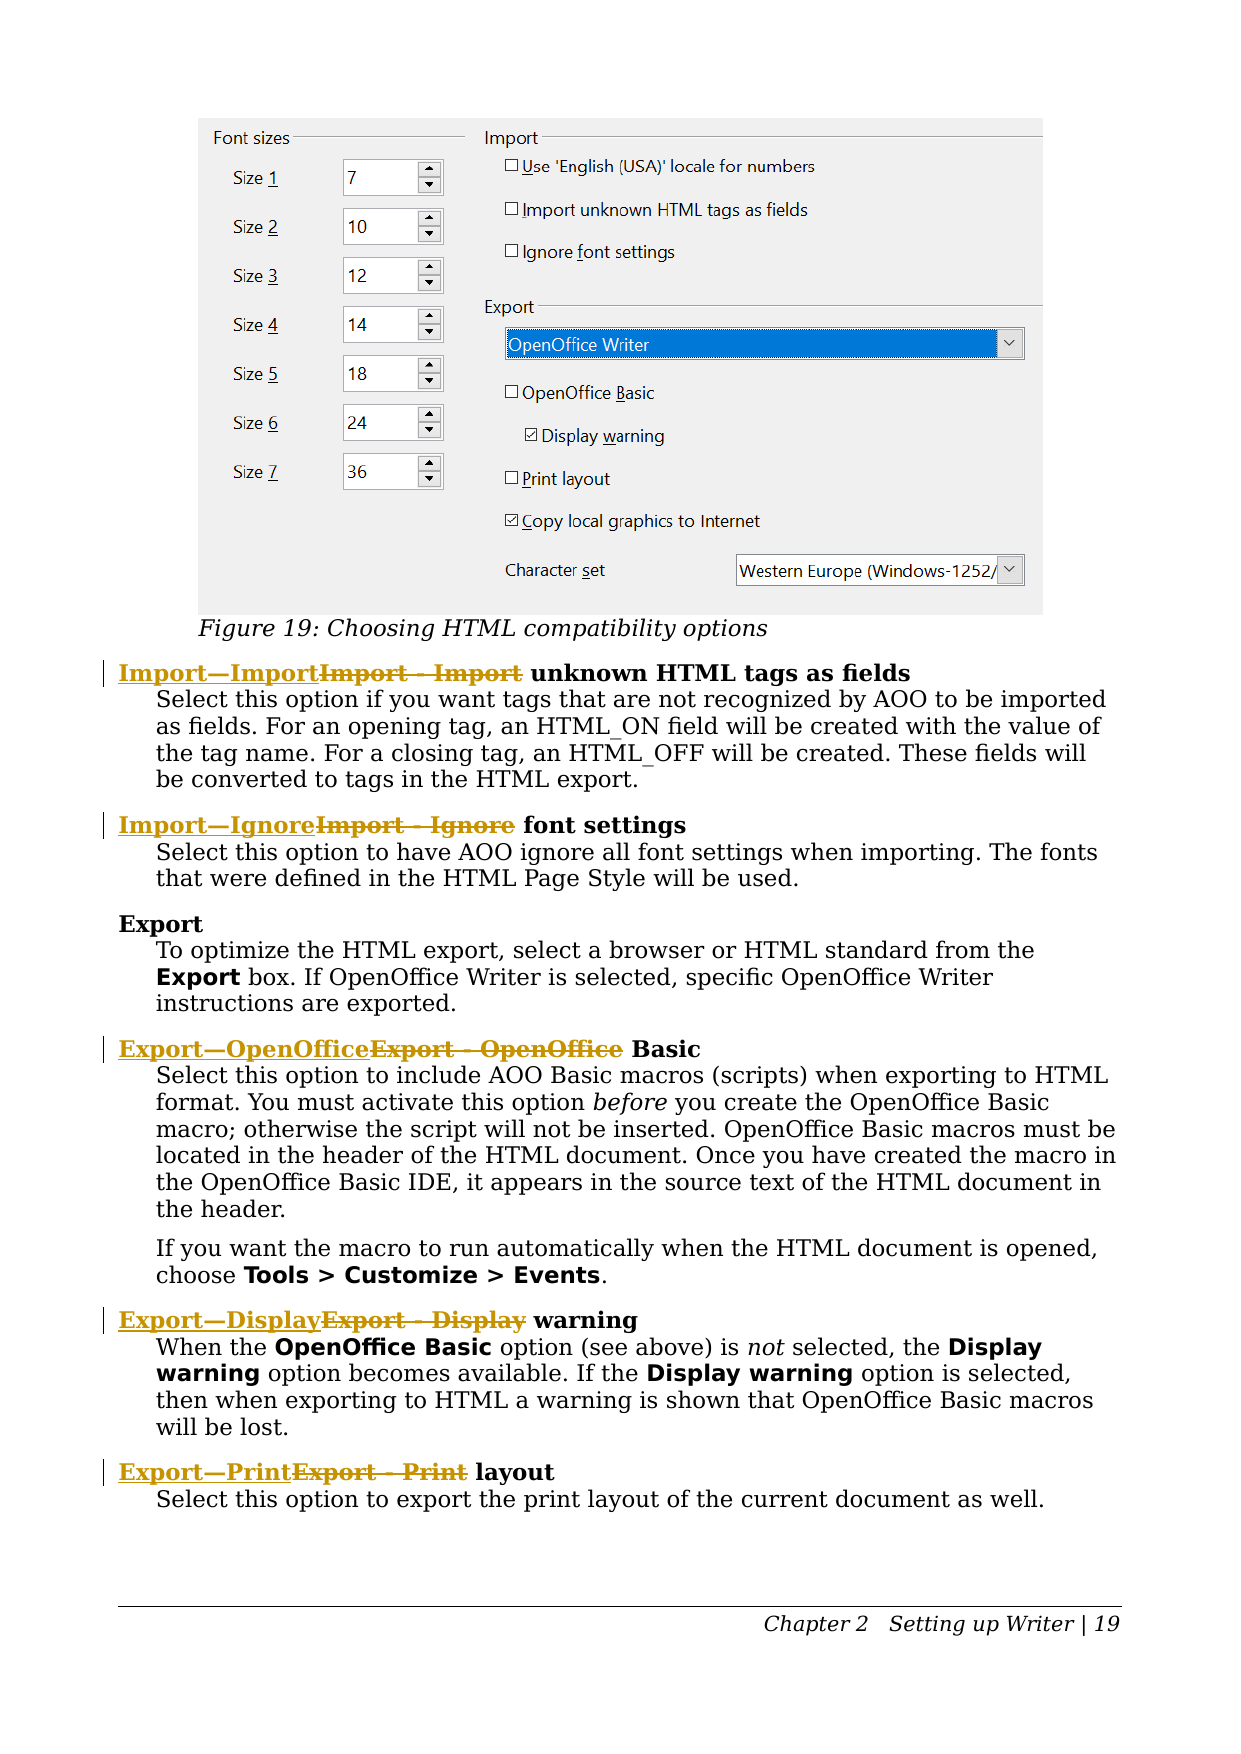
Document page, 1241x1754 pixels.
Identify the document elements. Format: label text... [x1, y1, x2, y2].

text If you want the macro to run automatically when the HTML document is opened, choose Tools > Customize > Events. [156, 1235, 1122, 1288]
text Export—Display warning [118, 1307, 1122, 1334]
text When the OpenOffice Basic option (see above) is not selected, the Display warning option becomes available. If the Display warning option is selected, then when exporting to HTML a warning is shown that OpenOffice Basic macros will be lost. [156, 1334, 1122, 1440]
text Select this option to export the print layout of the current document as well. [156, 1486, 1122, 1512]
text Import—Import unknown HTML tags as fields [118, 660, 1122, 687]
text Figure 19: Choosing HTML compatibility options [198, 615, 1042, 641]
text To optimize the HTML export, select a browser or HTML standard from the Export box. If OpenOffice Writer is selected, specific OpenOffice Writer instructions are exported. [156, 937, 1122, 1017]
text Import—Ignore font settings [118, 812, 1122, 839]
text Export—Print layout [118, 1459, 1122, 1486]
text Select this option if you want tags that are not recognized by AOO to be imported as fields. For an opening tag, an HTML_ON field will be created with the value of the tag name. For a closing tag, an HTML_OFF will be created. These fields will be converted to tags in the HTML export. [156, 687, 1122, 793]
text Export—OpenOffice Basic [118, 1036, 1122, 1063]
picture [198, 118, 1043, 615]
text Select this option to have AOO ignore all font settings when importing. The fonts that were defined in the HTML Page Style will be used. [156, 839, 1122, 892]
text Select this option to include AOO Basic macros (scripts) when exporting to HTML format. You must activate this option before you create the OpenOffice Basic macro; otherwise the script will not be inserted. OpenOffice Basic macros must be located in the header of the HTML document. Once you have created the macro in the OpenOffice Basic IDE, it appears in the source text of the HTML document in the header. [156, 1063, 1122, 1223]
text Export [118, 910, 1122, 937]
